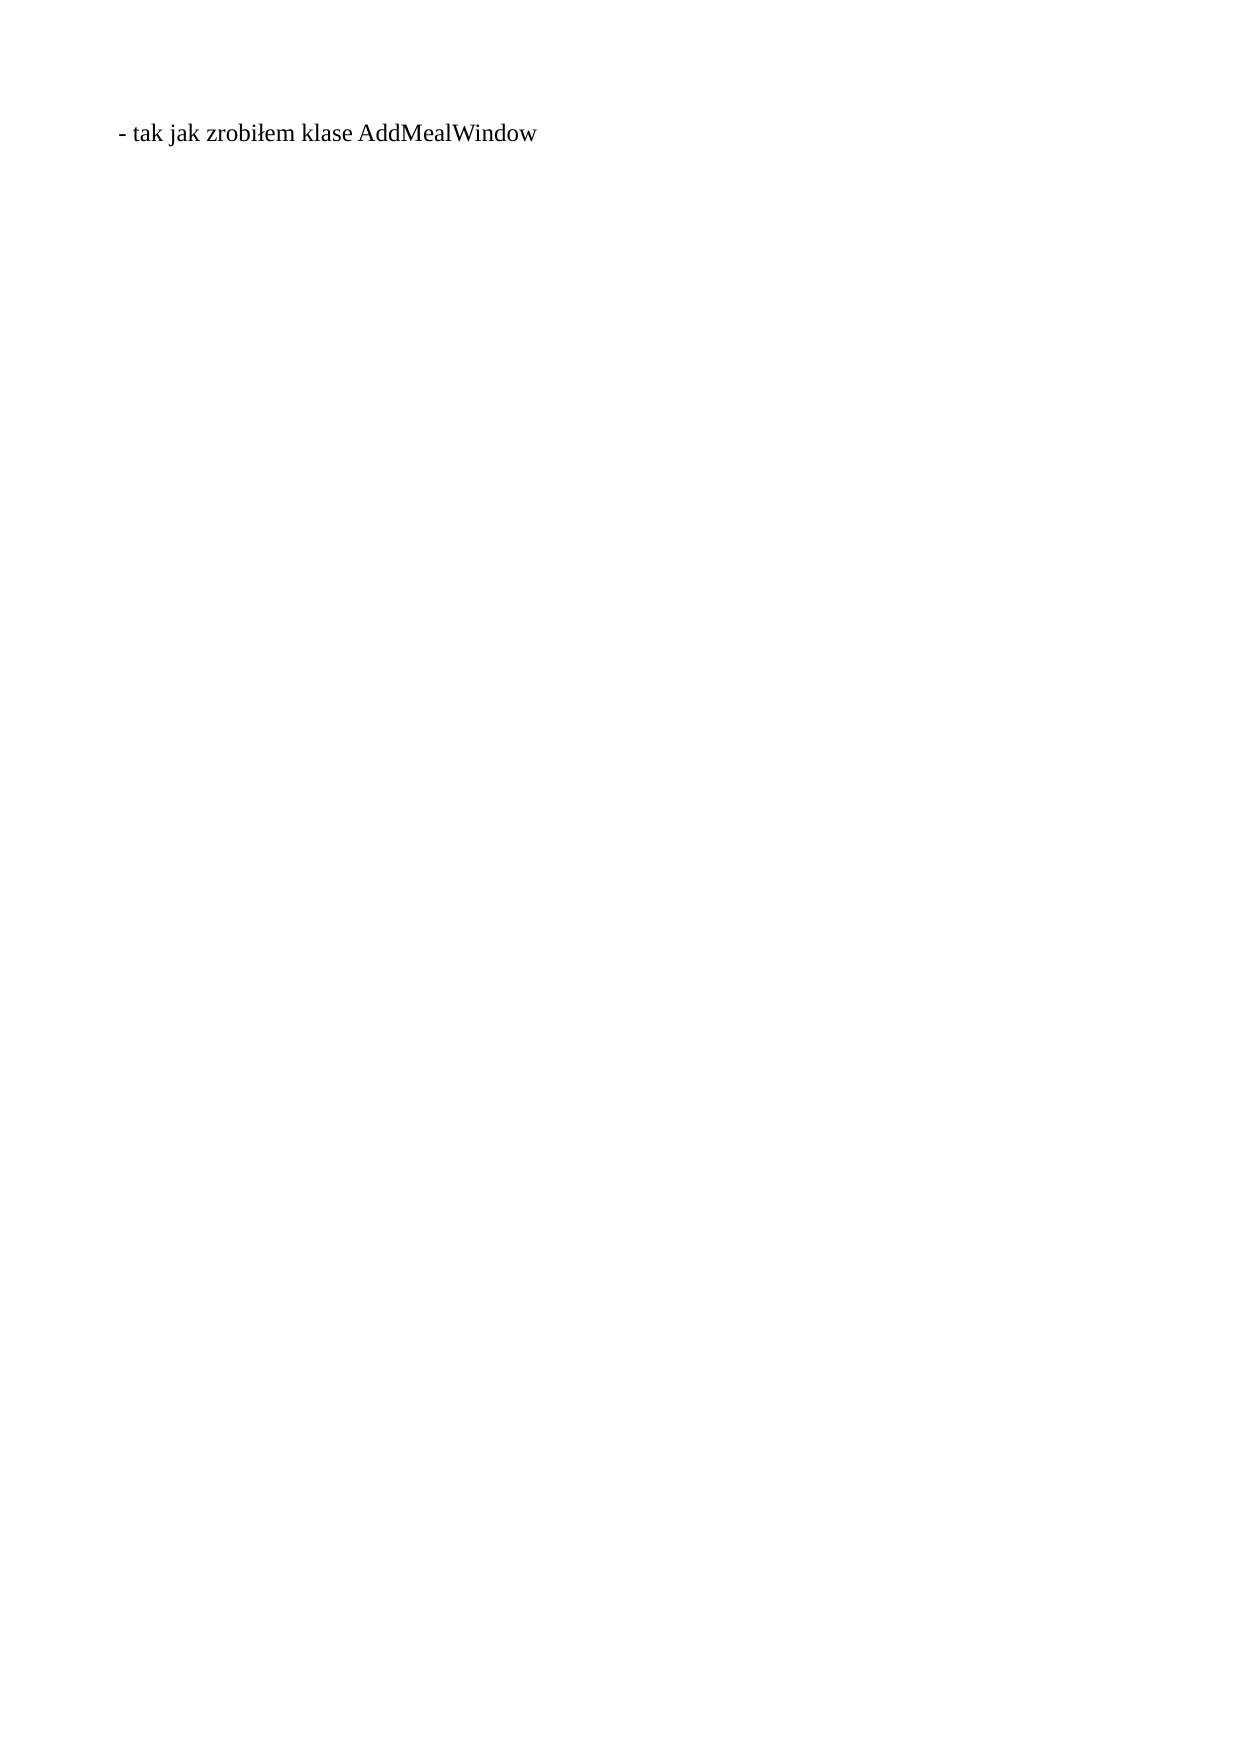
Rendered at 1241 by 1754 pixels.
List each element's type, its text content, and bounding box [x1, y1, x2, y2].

text - tak jak zrobiłem klase AddMealWindow [118, 118, 1122, 147]
